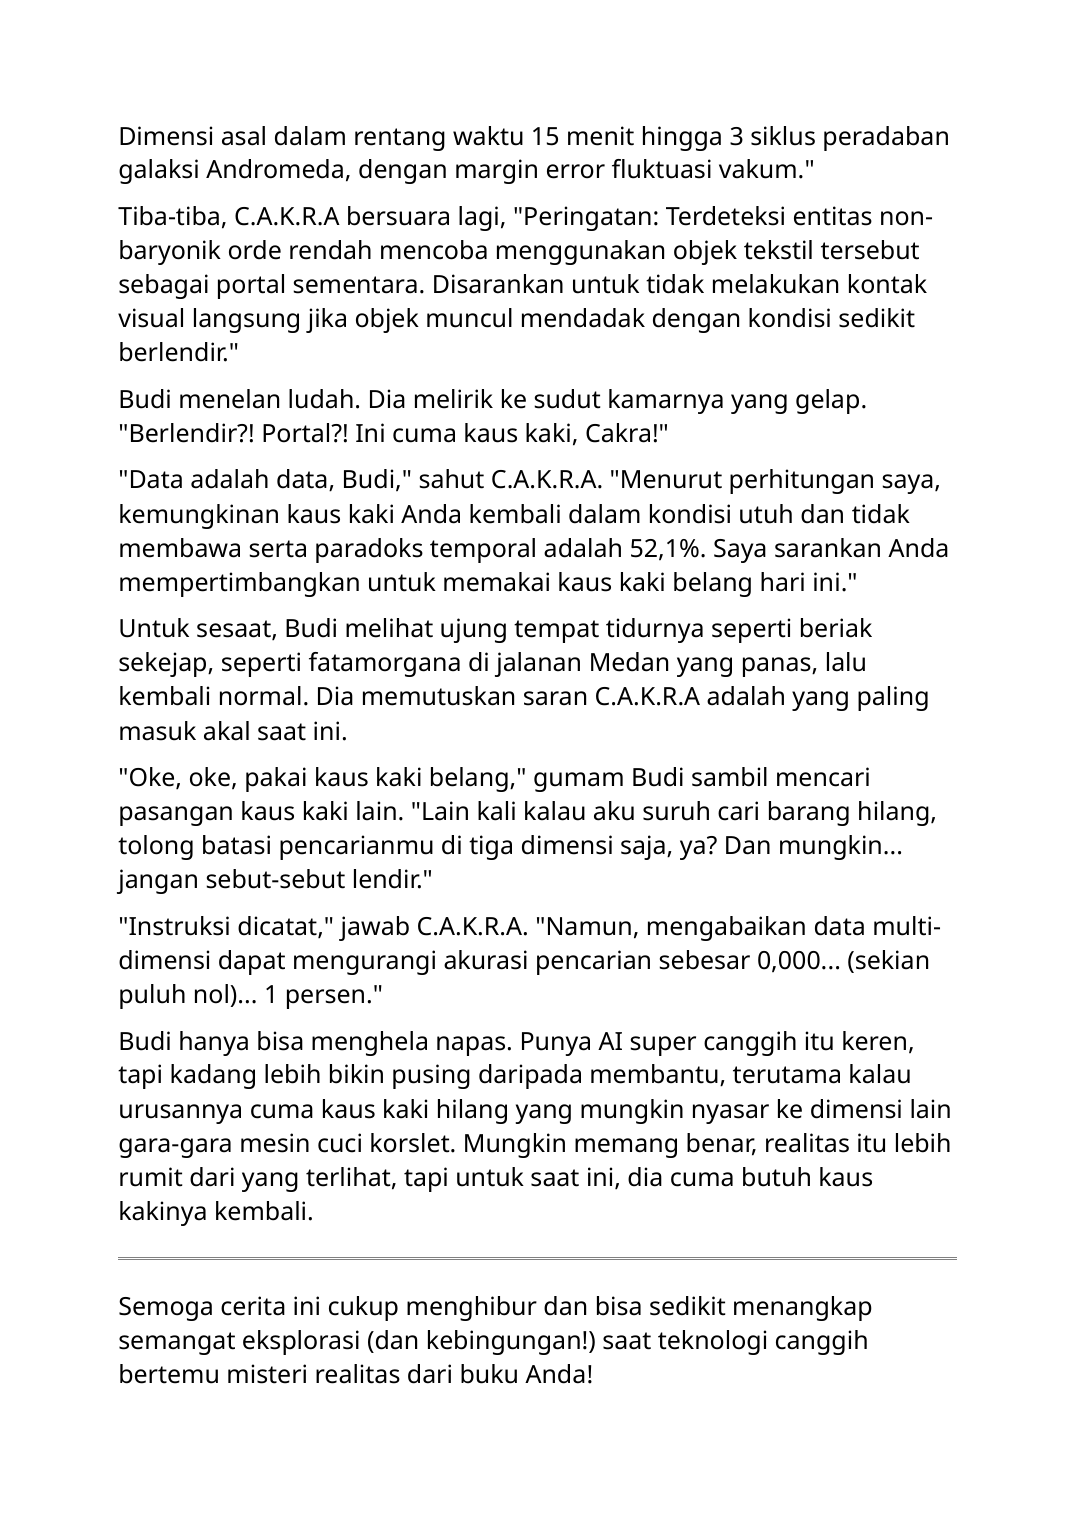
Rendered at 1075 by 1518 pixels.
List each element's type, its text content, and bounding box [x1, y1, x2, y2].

text "Oke, oke, pakai kaus kaki belang," gumam Budi sambil mencari pasangan kaus kaki lain. "Lain kali kalau aku suruh cari barang hilang, tolong batasi pencarianmu di tiga dimensi saja, ya? Dan mungkin... jangan sebut-sebut lendir." [118, 760, 957, 896]
text Semoga cerita ini cukup menghibur dan bisa sedikit menangkap semangat eksplorasi (dan kebingungan!) saat teknologi canggih bertemu misteri realitas dari buku Anda! [118, 1289, 957, 1391]
text Tiba-tiba, C.A.K.R.A bersuara lagi, "Peringatan: Terdeteksi entitas non-baryonik orde rendah mencoba menggunakan objek tekstil tersebut sebagai portal sementara. Disarankan untuk tidak melakukan kontak visual langsung jika objek muncul mendadak dengan kondisi sedikit berlendir." [118, 199, 957, 369]
text Dimensi asal dalam rentang waktu 15 menit hingga 3 siklus peradaban galaksi Andromeda, dengan margin error fluktuasi vakum." [118, 118, 957, 186]
text Budi menelan ludah. Dia melirik ke sudut kamarnya yang gelap. "Berlendir?! Portal?! Ini cuma kaus kaki, Cakra!" [118, 382, 957, 450]
text Untuk sesaat, Budi melihat ujung tempat tidurnya seperti beriak sekejap, seperti fatamorgana di jalanan Medan yang panas, lalu kembali normal. Dia memutuskan saran C.A.K.R.A adalah yang paling masuk akal saat ini. [118, 611, 957, 747]
text Budi hanya bisa menghela napas. Punya AI super canggih itu keren, tapi kadang lebih bikin pusing daripada membantu, terutama kalau urusannya cuma kaus kaki hilang yang mungkin nyasar ke dimensi lain gara-gara mesin cuci korslet. Mungkin memang benar, realitas itu lebih rumit dari yang terlihat, tapi untuk saat ini, dia cuma butuh kaus kakinya kembali. [118, 1023, 957, 1227]
text "Data adalah data, Budi," sahut C.A.K.R.A. "Menurut perhitungan saya, kemungkinan kaus kaki Anda kembali dalam kondisi utuh dan tidak membawa serta paradoks temporal adalah 52,1%. Saya sarankan Anda mempertimbangkan untuk memakai kaus kaki belang hari ini." [118, 462, 957, 598]
text "Instruksi dicatat," jawab C.A.K.R.A. "Namun, mengabaikan data multi-dimensi dapat mengurangi akurasi pencarian sebesar 0,000... (sekian puluh nol)... 1 persen." [118, 908, 957, 1011]
